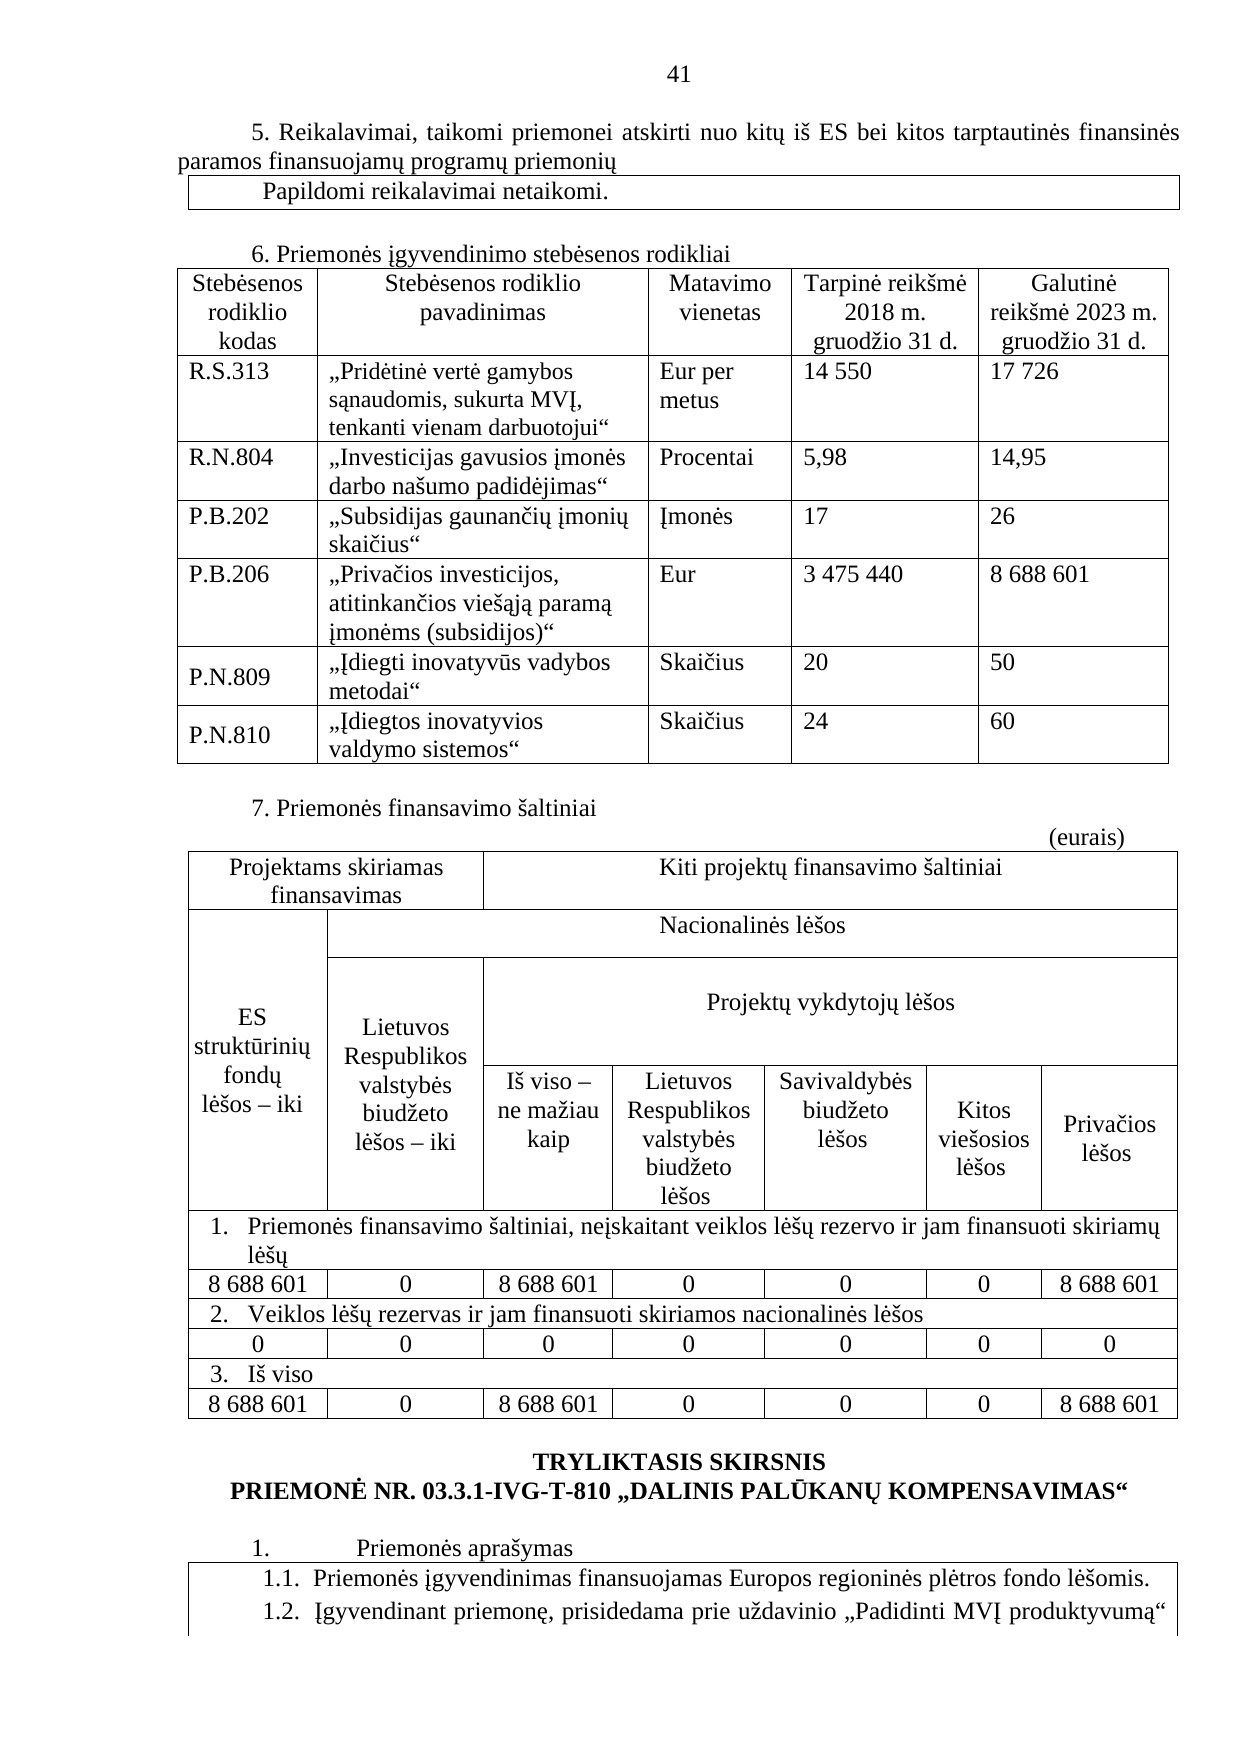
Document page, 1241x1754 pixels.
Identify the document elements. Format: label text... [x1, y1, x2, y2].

table_cell 0 [613, 1389, 764, 1417]
table_cell Procentai [649, 442, 791, 500]
table_cell 14 550 [792, 356, 978, 441]
table_cell 2. Veiklos lėšų rezervas ir jam finansuoti skiriamos nacionalinės lėšos [189, 1299, 1177, 1328]
table_cell Lietuvos Respublikos valstybės biudžeto lėšos [613, 1066, 764, 1210]
table_cell 3. Iš viso [189, 1359, 1177, 1388]
table_cell Skaičius [649, 647, 791, 705]
table_cell 0 [328, 1270, 483, 1298]
table_cell 0 [765, 1329, 926, 1358]
table_cell 50 [979, 647, 1168, 705]
table_cell 8 688 601 [1042, 1389, 1177, 1417]
table_cell Eur [649, 559, 791, 646]
table_cell „Įdiegti inovatyvūs vadybos metodai“ [318, 647, 648, 705]
table_cell P.N.809 [178, 647, 317, 705]
table_cell 0 [328, 1329, 483, 1358]
text TRYLIKTASIS SKIRSNIS [177, 1447, 1181, 1476]
table_cell 17 [792, 501, 978, 558]
table_cell ES struktūrinių fondų lėšos – iki [189, 910, 327, 1210]
table_cell 0 [328, 1389, 483, 1417]
table_cell P.B.206 [178, 559, 317, 646]
table_cell 17 726 [979, 356, 1168, 441]
text (eurais) [177, 822, 1181, 851]
table_cell „Įdiegtos inovatyvios valdymo sistemos“ [318, 706, 648, 763]
table_cell 0 [765, 1389, 926, 1417]
table_cell 24 [792, 706, 978, 763]
table_cell 0 [927, 1389, 1041, 1417]
table_cell „Subsidijas gaunančių įmonių skaičius“ [318, 501, 648, 558]
table_cell P.N.810 [178, 706, 317, 763]
table_header Stebėsenos rodiklio kodas [178, 269, 317, 355]
table_cell 0 [1042, 1329, 1177, 1358]
table_header Papildomi reikalavimai netaikomi. [189, 176, 1179, 209]
table_cell Privačios lėšos [1042, 1066, 1177, 1210]
table_cell Iš viso – ne mažiau kaip [484, 1066, 612, 1210]
table_cell 60 [979, 706, 1168, 763]
table_cell 3 475 440 [792, 559, 978, 646]
table_cell 0 [613, 1329, 764, 1358]
table_cell R.N.804 [178, 442, 317, 500]
table_cell 1. Priemonės finansavimo šaltiniai, neįskaitant veiklos lėšų rezervo ir jam finansuoti skiriamų lėšų [189, 1211, 1177, 1268]
table_cell 26 [979, 501, 1168, 558]
table_cell 8 688 601 [979, 559, 1168, 646]
table_header Matavimo vienetas [649, 269, 791, 355]
table_cell 1.2. Įgyvendinant priemonę, prisidedama prie uždavinio „Padidinti MVĮ produktyvumą“ [189, 1596, 1177, 1636]
table_cell „Pridėtinė vertė gamybos sąnaudomis, sukurta MVĮ, tenkanti vienam darbuotojui“ [318, 356, 648, 441]
table_cell „Investicijas gavusios įmonės darbo našumo padidėjimas“ [318, 442, 648, 500]
table_cell „Privačios investicijos, atitinkančios viešąją paramą įmonėms (subsidijos)“ [318, 559, 648, 646]
table_cell 14,95 [979, 442, 1168, 500]
table_cell 20 [792, 647, 978, 705]
table_cell Kitos viešosios lėšos [927, 1066, 1041, 1210]
table_cell Eur per metus [649, 356, 791, 441]
table_header Tarpinė reikšmė 2018 m. gruodžio 31 d. [792, 269, 978, 355]
table_header Galutinė reikšmė 2023 m. gruodžio 31 d. [979, 269, 1168, 355]
table_cell P.B.202 [178, 501, 317, 558]
table_cell 8 688 601 [189, 1270, 327, 1298]
table_header Kiti projektų finansavimo šaltiniai [484, 852, 1177, 909]
table_cell 5,98 [792, 442, 978, 500]
text 5. Reikalavimai, taikomi priemonei atskirti nuo kitų iš ES bei kitos tarptautinės finansinės paramos finansuojamų programų priemonių [177, 117, 1181, 175]
table_cell 0 [189, 1329, 327, 1358]
table_cell 8 688 601 [484, 1270, 612, 1298]
table_cell 0 [613, 1270, 764, 1298]
text 6. Priemonės įgyvendinimo stebėsenos rodikliai [177, 239, 1181, 267]
table_cell 0 [927, 1329, 1041, 1358]
table_header 1.1. Priemonės įgyvendinimas finansuojamas Europos regioninės plėtros fondo lėšomis. [189, 1563, 1177, 1596]
text 7. Priemonės finansavimo šaltiniai [251, 793, 1181, 822]
table_cell Projektų vykdytojų lėšos [484, 958, 1177, 1065]
table_cell 8 688 601 [1042, 1270, 1177, 1298]
table_cell 0 [765, 1270, 926, 1298]
table_cell Savivaldybės biudžeto lėšos [765, 1066, 926, 1210]
text PRIEMONĖ NR. 03.3.1-IVG-T-810 „DALINIS PALŪKANŲ KOMPENSAVIMAS“ [177, 1476, 1181, 1505]
table_cell 8 688 601 [484, 1389, 612, 1417]
table_cell R.S.313 [178, 356, 317, 441]
table_cell 0 [484, 1329, 612, 1358]
table_cell Skaičius [649, 706, 791, 763]
table_cell Įmonės [649, 501, 791, 558]
table_cell 0 [927, 1270, 1041, 1298]
table_header Stebėsenos rodiklio pavadinimas [318, 269, 648, 355]
text 1. Priemonės aprašymas [215, 1533, 1181, 1562]
table_header Projektams skiriamas finansavimas [189, 852, 483, 909]
table_cell Nacionalinės lėšos [328, 910, 1177, 957]
table_cell Lietuvos Respublikos valstybės biudžeto lėšos – iki [328, 958, 483, 1210]
table_cell 8 688 601 [189, 1389, 327, 1417]
